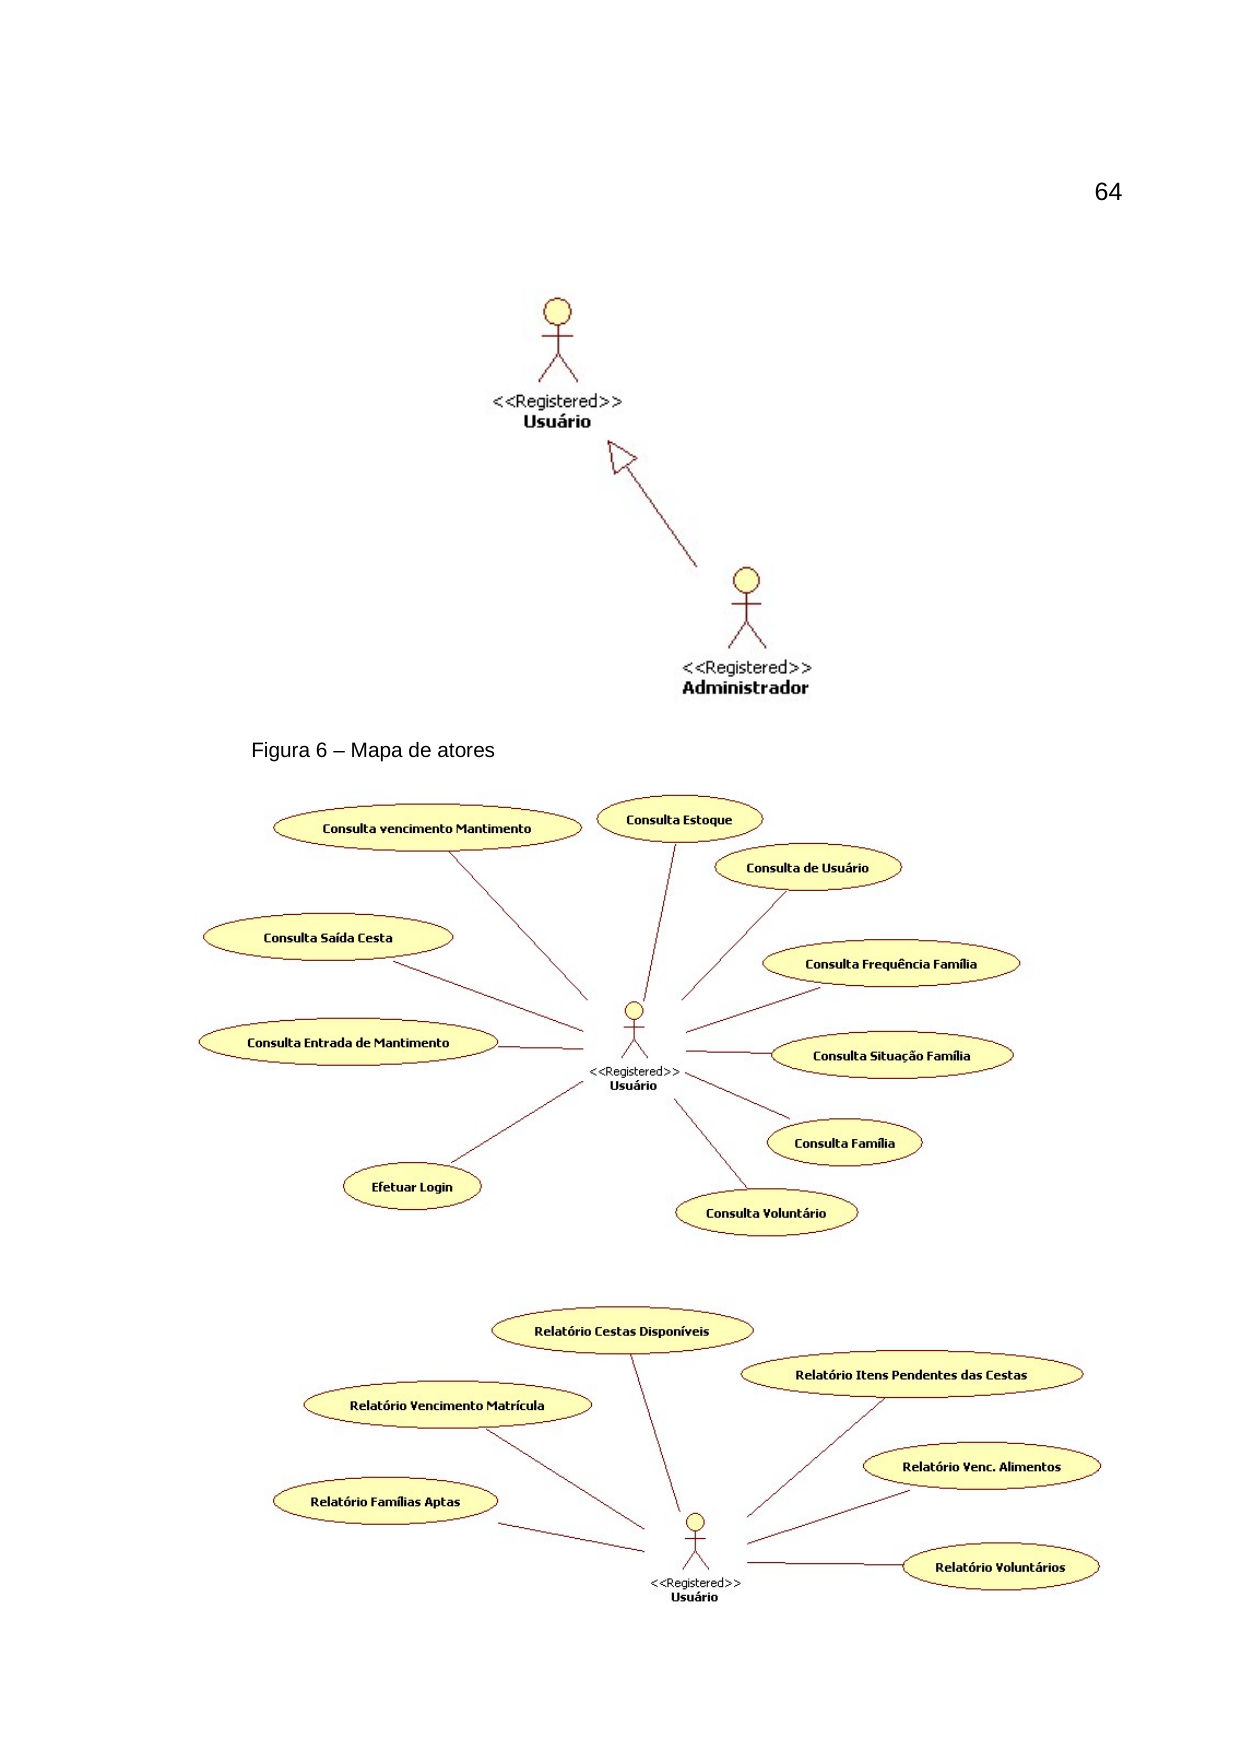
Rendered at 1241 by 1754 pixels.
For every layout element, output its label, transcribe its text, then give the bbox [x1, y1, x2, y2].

picture [448, 265, 851, 738]
picture [177, 774, 1123, 1632]
text Figura 6 – Mapa de atores [177, 738, 1122, 762]
